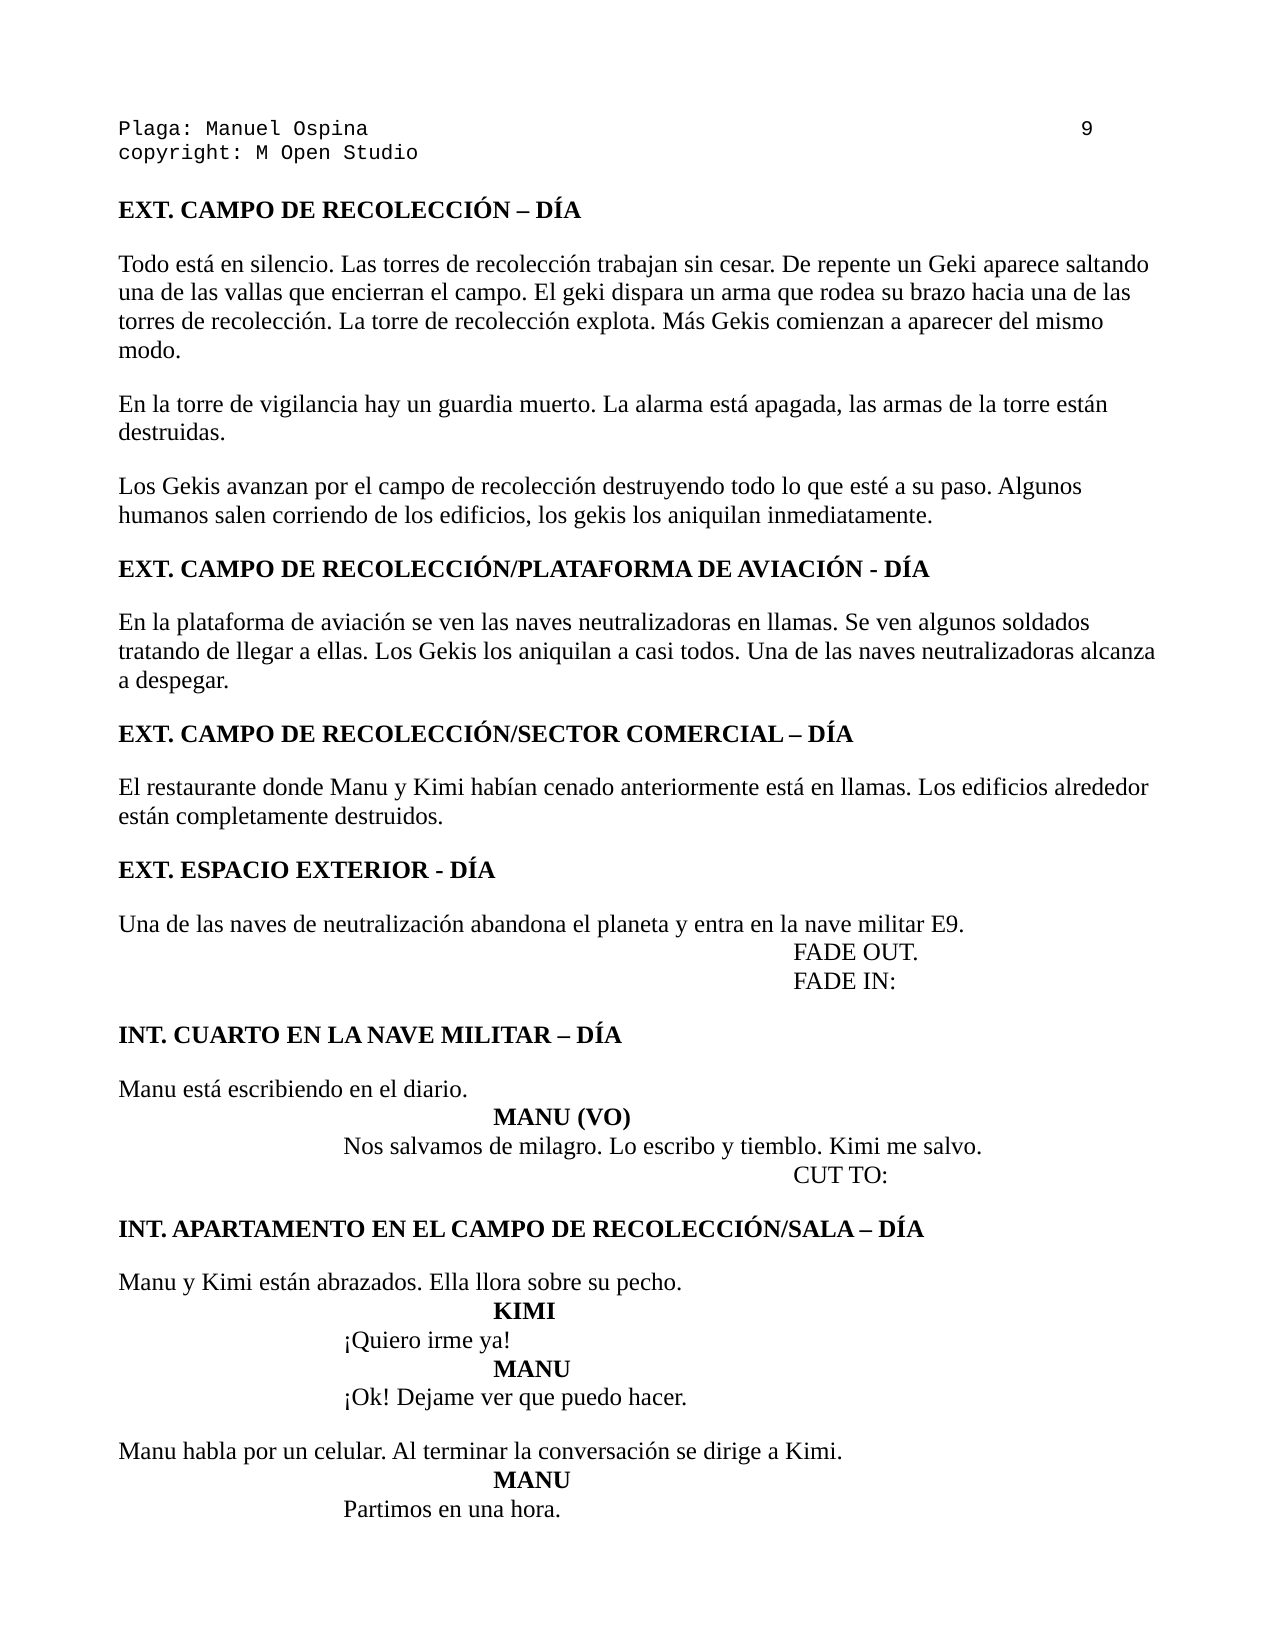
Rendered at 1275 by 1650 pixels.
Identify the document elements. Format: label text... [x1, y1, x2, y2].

text Una de las naves de neutralización abandona el planeta y entra en la nave militar E9. [118, 909, 1157, 937]
text ext. Campo de recolección – día [118, 195, 1157, 224]
text Manu y Kimi están abrazados. Ella llora sobre su pecho. [118, 1267, 1157, 1296]
text Manu [493, 1354, 1007, 1382]
text Todo está en silencio. Las torres de recolección trabajan sin cesar. De repente un Geki aparece saltando una de las vallas que encierran el campo. El geki dispara un arma que rodea su brazo hacia una de las torres de recolección. La torre de recolección explota. Más Gekis comienzan a aparecer del mismo modo. [118, 249, 1157, 364]
text Ext. Campo de recolección/plataforma de aviación - día [118, 554, 1157, 582]
text El restaurante donde Manu y Kimi habían cenado anteriormente está en llamas. Los edificios alrededor están completamente destruidos. [118, 772, 1157, 830]
text Manu [493, 1465, 1007, 1494]
text Kimi [493, 1296, 1007, 1325]
text En la plataforma de aviación se ven las naves neutralizadoras en llamas. Se ven algunos soldados tratando de llegar a ellas. Los Gekis los aniquilan a casi todos. Una de las naves neutralizadoras alcanza a despegar. [118, 607, 1157, 694]
text Cut to: [793, 1160, 1157, 1189]
text Fade out. [793, 937, 1157, 966]
text Int. Cuarto en la nave militar – día [118, 1020, 1157, 1049]
text Manu habla por un celular. Al terminar la conversación se dirige a Kimi. [118, 1436, 1157, 1465]
text ¡Quiero irme ya! [343, 1325, 1007, 1354]
text Partimos en una hora. [343, 1494, 1007, 1522]
text Nos salvamos de milagro. Lo escribo y tiemblo. Kimi me salvo. [343, 1131, 1007, 1160]
text Ext. Espacio exterior - día [118, 855, 1157, 884]
text Int. Apartamento en el campo de recolección/sala – día [118, 1214, 1157, 1242]
text ¡Ok! Dejame ver que puedo hacer. [343, 1382, 1007, 1411]
text En la torre de vigilancia hay un guardia muerto. La alarma está apagada, las armas de la torre están destruidas. [118, 389, 1157, 446]
text Fade in: [793, 966, 1157, 995]
text Manu (vo) [493, 1102, 1007, 1131]
text Los Gekis avanzan por el campo de recolección destruyendo todo lo que esté a su paso. Algunos humanos salen corriendo de los edificios, los gekis los aniquilan inmediatamente. [118, 471, 1157, 529]
text Manu está escribiendo en el diario. [118, 1074, 1157, 1102]
text Ext. Campo de recolección/Sector comercial – día [118, 719, 1157, 747]
